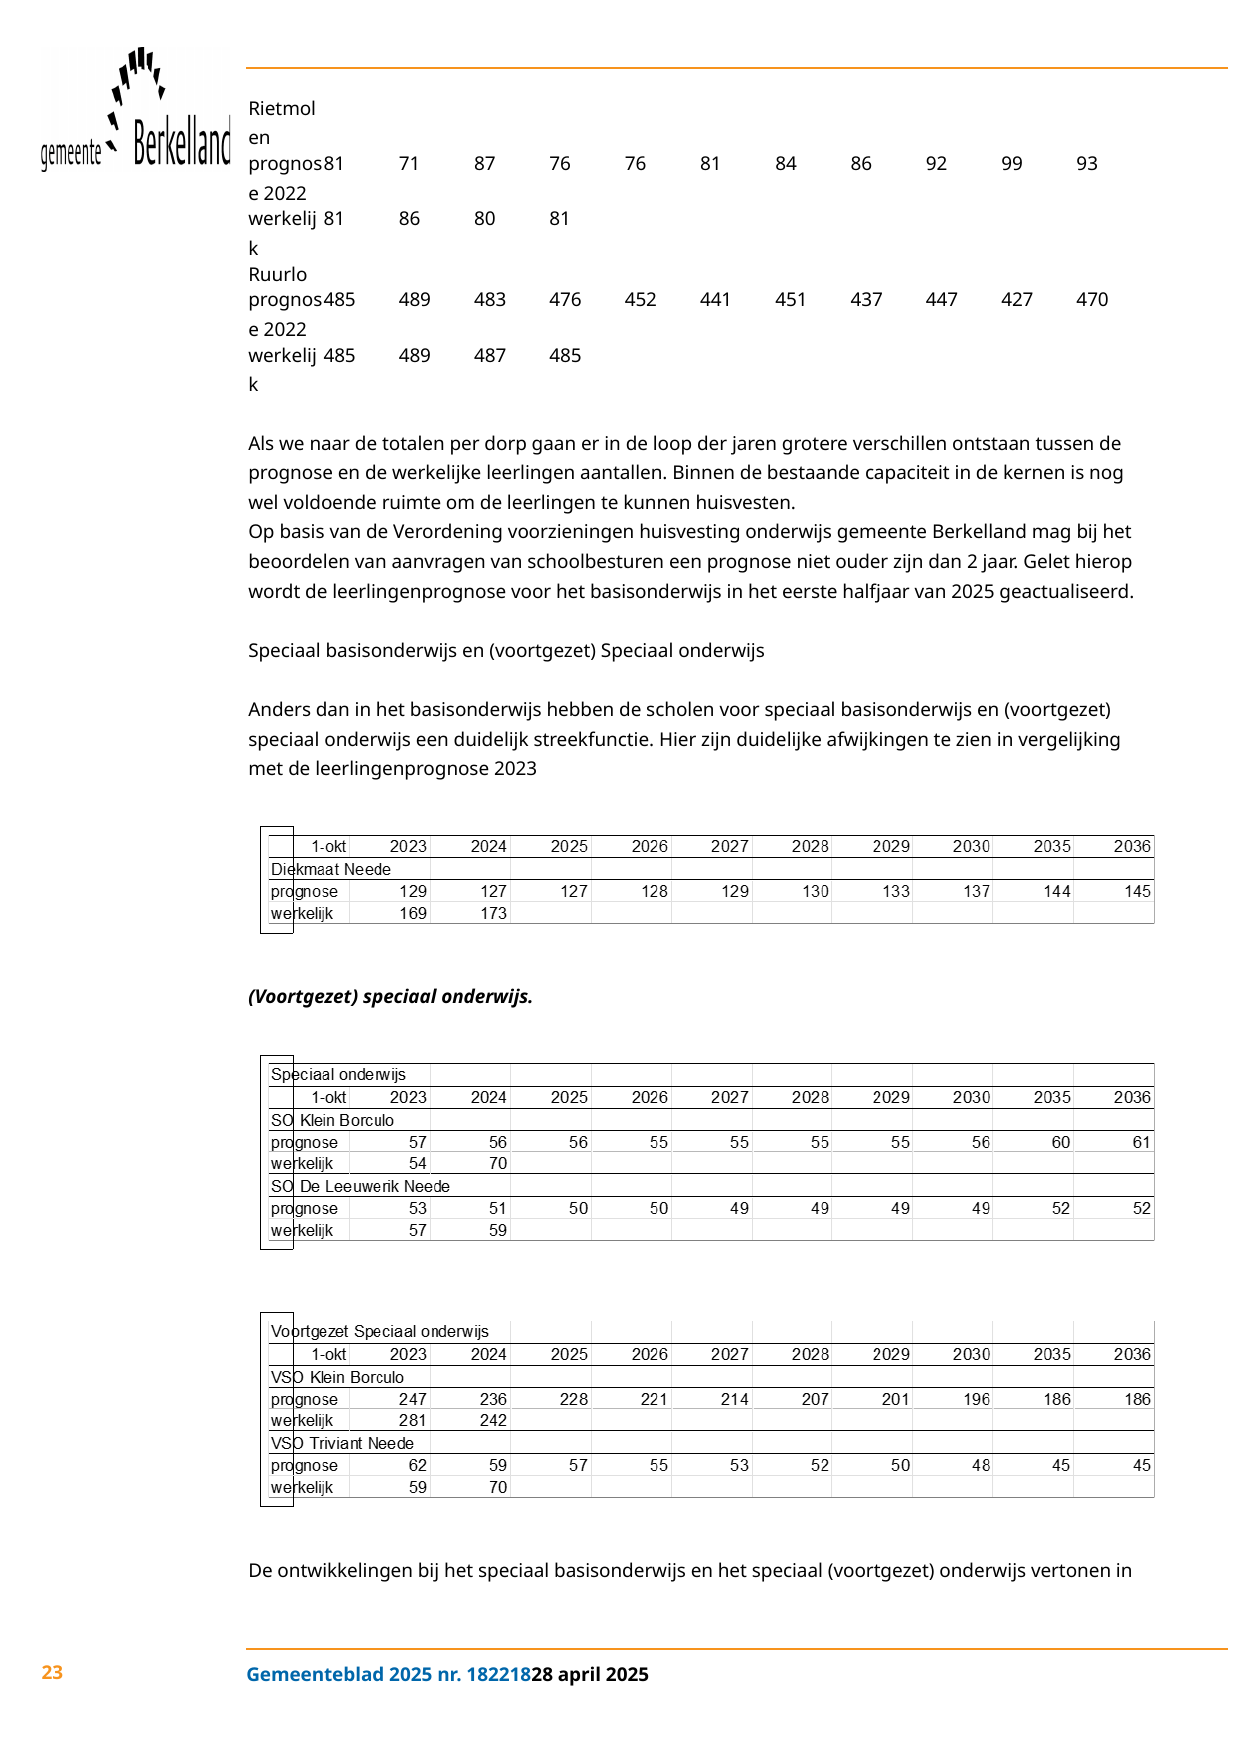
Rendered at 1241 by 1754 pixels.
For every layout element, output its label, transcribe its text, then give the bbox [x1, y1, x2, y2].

table_cell [625, 205, 700, 261]
table_cell [549, 261, 624, 286]
table_cell 485 [323, 286, 398, 342]
table_cell Ruurlo [248, 261, 323, 286]
text De ontwikkelingen bij het speciaal basisonderwijs en het speciaal (voortgezet) onderwijs vertonen in [248, 1557, 1152, 1583]
table_cell [1001, 342, 1076, 397]
table_cell [625, 342, 700, 397]
table_cell [700, 342, 775, 397]
table_cell [926, 205, 1001, 261]
text Speciaal basisonderwijs en (voortgezet) Speciaal onderwijs [248, 637, 1152, 663]
table_cell [399, 95, 474, 150]
table_cell [323, 95, 398, 150]
table_cell [323, 261, 398, 286]
table_cell [775, 261, 850, 286]
picture [268, 1063, 1155, 1241]
table_cell [1001, 95, 1076, 150]
picture [268, 835, 1155, 924]
table_cell [850, 342, 926, 397]
table_cell 87 [474, 150, 549, 205]
table_cell 76 [549, 150, 624, 205]
table_cell 452 [625, 286, 700, 342]
table_cell [926, 342, 1001, 397]
table_cell [850, 95, 926, 150]
table_cell 84 [775, 150, 850, 205]
table_cell 81 [323, 150, 398, 205]
table_cell 489 [399, 286, 474, 342]
table_cell [474, 95, 549, 150]
table_cell [775, 205, 850, 261]
table_cell [926, 95, 1001, 150]
text Als we naar de totalen per dorp gaan er in de loop der jaren grotere verschillen ontstaan tussen de prognose en de werkelijke leerlingen aantallen. Binnen de bestaande capaciteit in de kernen is nog wel voldoende ruimte om de leerlingen te kunnen huisvesten. [248, 430, 1152, 515]
table_cell 80 [474, 205, 549, 261]
table_cell 451 [775, 286, 850, 342]
table_cell [1076, 95, 1152, 150]
table_cell [775, 342, 850, 397]
table_cell 81 [323, 205, 398, 261]
table_cell [926, 261, 1001, 286]
table_cell 81 [549, 205, 624, 261]
table_cell 485 [549, 342, 624, 397]
table_cell [1001, 261, 1076, 286]
table_cell [700, 95, 775, 150]
table_cell prognose 2022 [248, 150, 323, 205]
picture [41, 47, 231, 172]
table_cell [775, 95, 850, 150]
table_cell 437 [850, 286, 926, 342]
table_cell 427 [1001, 286, 1076, 342]
table_cell [1076, 342, 1152, 397]
table_cell 489 [399, 342, 474, 397]
table_cell 483 [474, 286, 549, 342]
table_cell 447 [926, 286, 1001, 342]
table_cell werkelijk [248, 342, 323, 397]
table_cell 485 [323, 342, 398, 397]
table_cell [1076, 205, 1152, 261]
table_cell [625, 261, 700, 286]
table_cell prognose 2022 [248, 286, 323, 342]
table_cell [700, 205, 775, 261]
table_cell [1076, 261, 1152, 286]
picture [268, 1321, 1155, 1498]
table_cell [1001, 205, 1076, 261]
table_cell 487 [474, 342, 549, 397]
table_cell 441 [700, 286, 775, 342]
table_cell 92 [926, 150, 1001, 205]
table_cell 81 [700, 150, 775, 205]
text Anders dan in het basisonderwijs hebben de scholen voor speciaal basisonderwijs en (voortgezet) speciaal onderwijs een duidelijk streekfunctie. Hier zijn duidelijke afwijkingen te zien in vergelijking met de leerlingenprognose 2023 [248, 696, 1152, 781]
table_cell werkelijk [248, 205, 323, 261]
table_cell Rietmolen [248, 95, 323, 150]
table_cell [474, 261, 549, 286]
table_cell 476 [549, 286, 624, 342]
table_cell [549, 95, 624, 150]
table_cell 470 [1076, 286, 1152, 342]
table_cell [850, 261, 926, 286]
table_cell 99 [1001, 150, 1076, 205]
table_cell 93 [1076, 150, 1152, 205]
table_cell [700, 261, 775, 286]
table_cell [399, 261, 474, 286]
table_cell [850, 205, 926, 261]
table_cell 86 [399, 205, 474, 261]
table_cell 76 [625, 150, 700, 205]
table_cell 86 [850, 150, 926, 205]
table_cell [625, 95, 700, 150]
text (Voortgezet) speciaal onderwijs. [248, 984, 1152, 1009]
text Op basis van de Verordening voorzieningen huisvesting onderwijs gemeente Berkelland mag bij het beoordelen van aanvragen van schoolbesturen een prognose niet ouder zijn dan 2 jaar. Gelet hierop wordt de leerlingenprognose voor het basisonderwijs in het eerste halfjaar van 2025 geactualiseerd. [248, 519, 1152, 603]
table_cell 71 [399, 150, 474, 205]
